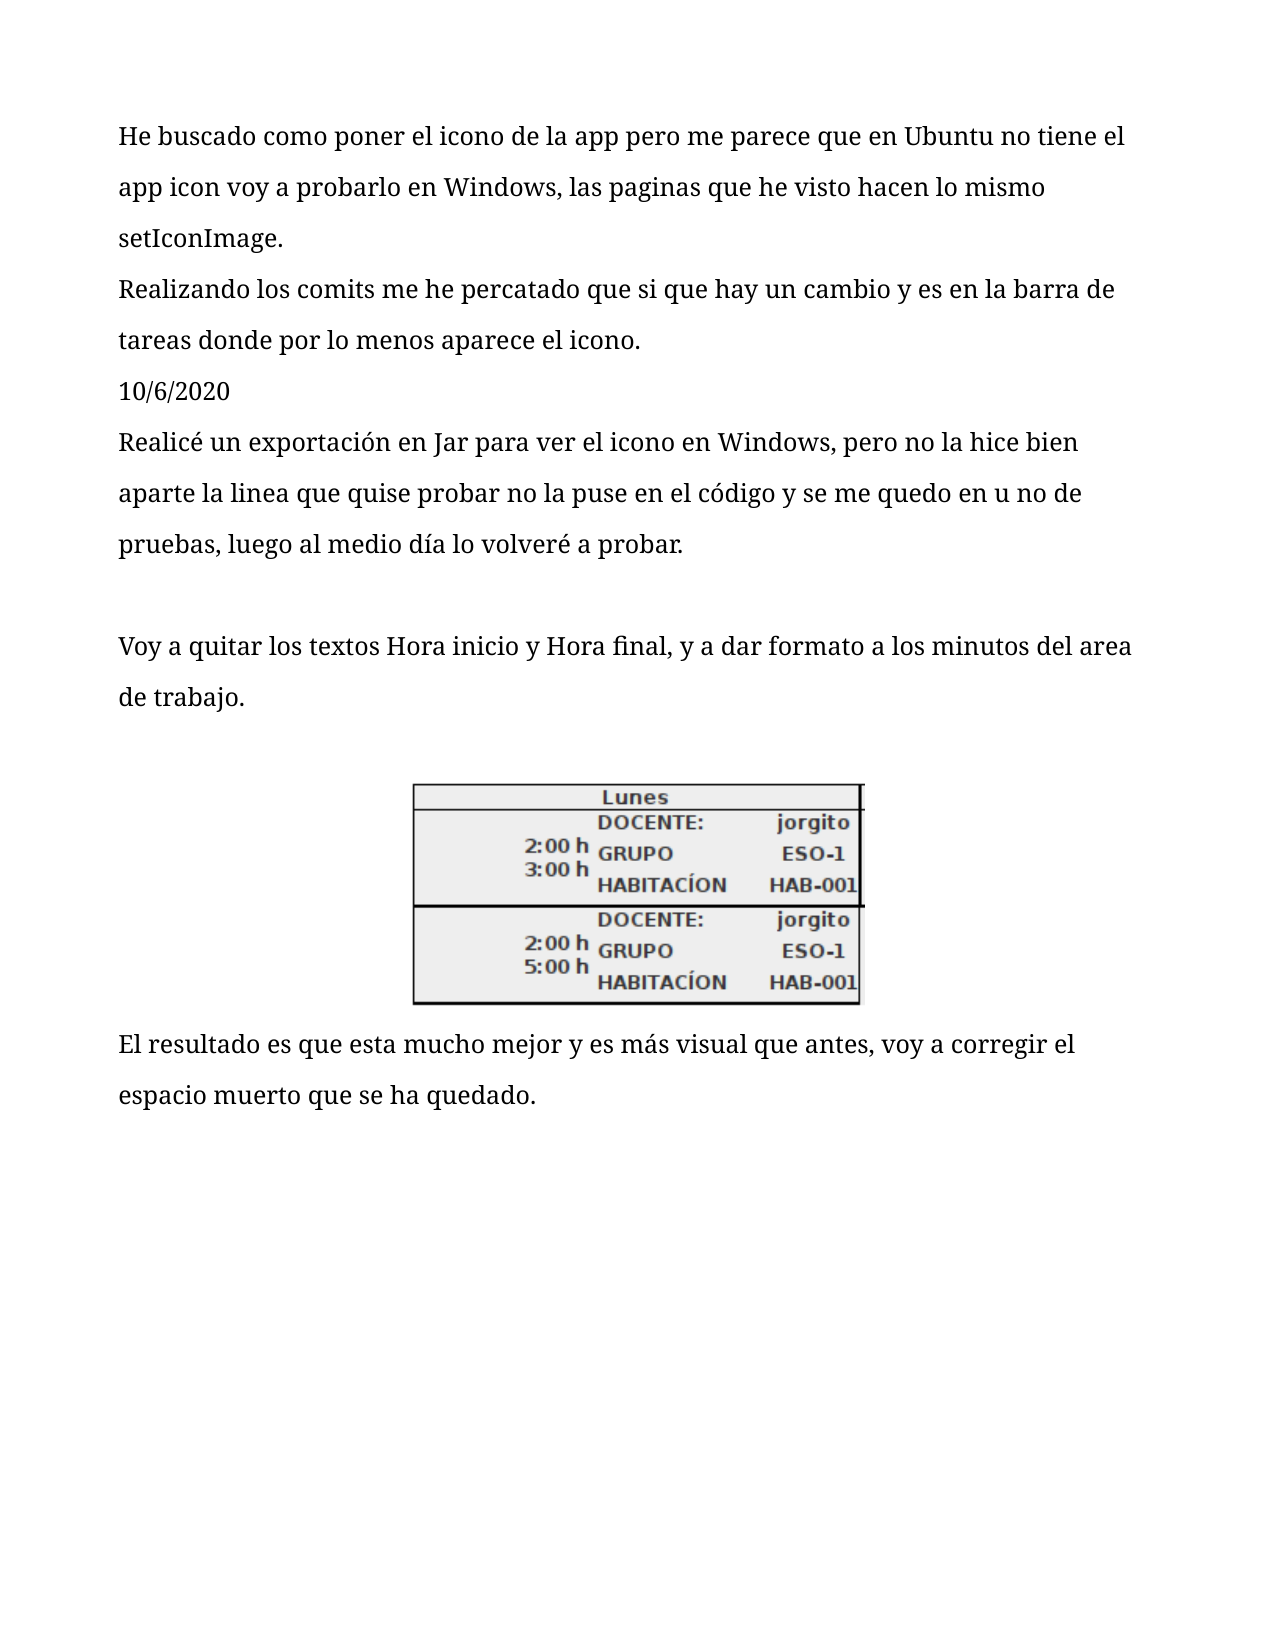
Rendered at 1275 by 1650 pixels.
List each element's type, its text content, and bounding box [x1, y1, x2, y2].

text aparte la linea que quise probar no la puse en el código y se me quedo en u no de pruebas, luego al medio día lo volveré a probar. [118, 475, 1157, 561]
picture [410, 781, 865, 1010]
text Realizando los comits me he percatado que si que hay un cambio y es en la barra de tareas donde por lo menos aparece el icono. [118, 271, 1157, 356]
text Realicé un exportación en Jar para ver el icono en Windows, pero no la hice bien [118, 424, 1157, 458]
text Voy a quitar los textos Hora inicio y Hora final, y a dar formato a los minutos del area de trabajo. [118, 628, 1157, 714]
text 10/6/2020 [118, 373, 1157, 407]
text El resultado es que esta mucho mejor y es más visual que antes, voy a corregir el espacio muerto que se ha quedado. [118, 1010, 1157, 1112]
text He buscado como poner el icono de la app pero me parece que en Ubuntu no tiene el app icon voy a probarlo en Windows, las paginas que he visto hacen lo mismo setIconImage. [118, 118, 1157, 254]
